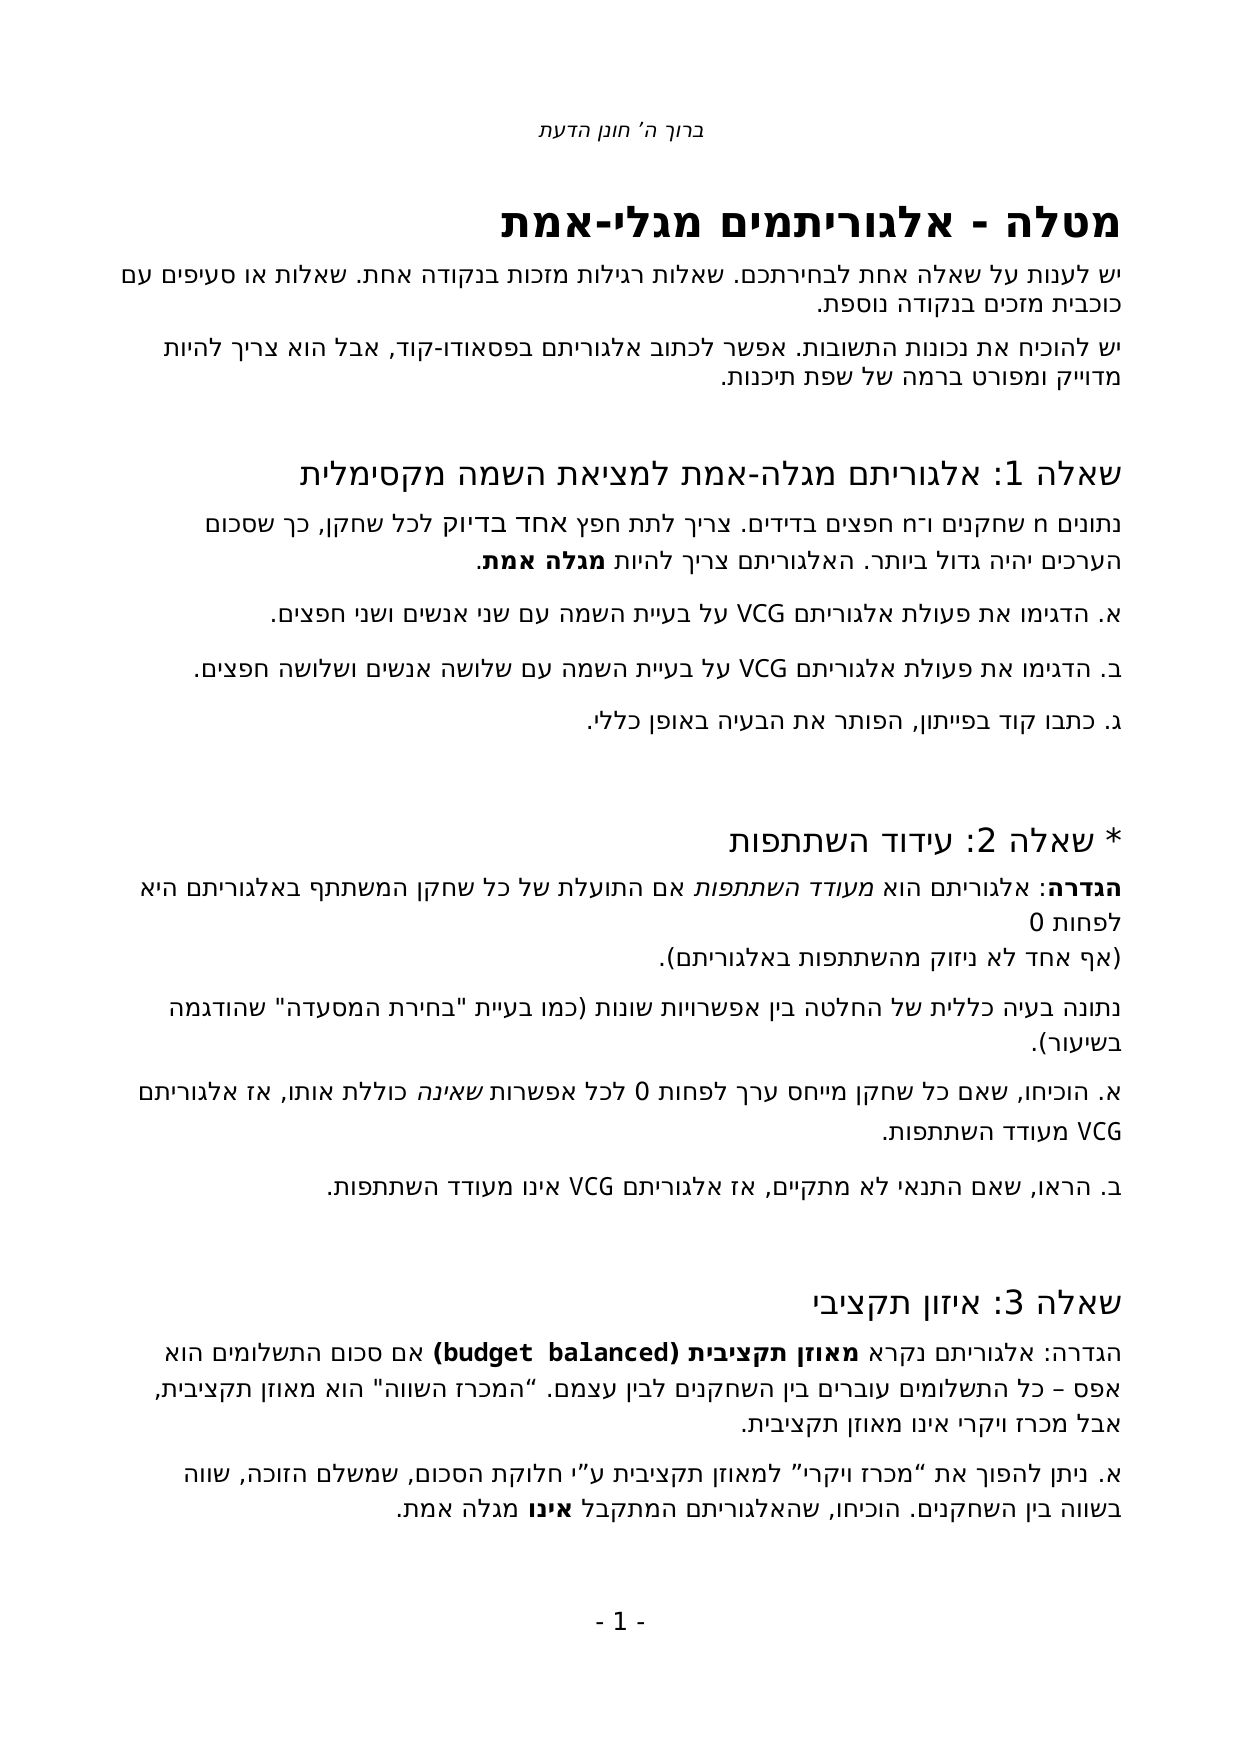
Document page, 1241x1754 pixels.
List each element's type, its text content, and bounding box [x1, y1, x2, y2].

subtitle * שאלה 2: עידוד השתתפות [118, 822, 1122, 861]
subtitle שאלה 1: אלגוריתם מגלה-אמת למציאת השמה מקסימלית [118, 455, 1122, 494]
text הגדרה: אלגוריתם נקרא מאוזן תקציבית (budget balanced) אם סכום התשלומים הוא אפס – כל התשלומים עוברים בין השחקנים לבין עצמם. “המכרז השווה" הוא מאוזן תקציבית, אבל מכרז ויקרי אינו מאוזן תקציבית. [118, 1334, 1122, 1439]
subtitle שאלה 3: איזון תקציבי [118, 1283, 1122, 1322]
text א. הדגימו את פעולת אלגוריתם VCG על בעיית השמה עם שני אנשים ושני חפצים. [118, 596, 1122, 630]
text ב. הדגימו את פעולת אלגוריתם VCG על בעיית השמה עם שלושה אנשים ושלושה חפצים. [118, 651, 1122, 685]
text ב. הראו, שאם התנאי לא מתקיים, אז אלגוריתם VCG אינו מעודד השתתפות. [118, 1169, 1122, 1203]
text הגדרה: אלגוריתם הוא מעודד השתתפות אם התועלת של כל שחקן המשתתף באלגוריתם היא לפחות 0 (אף אחד לא ניזוק מהשתתפות באלגוריתם). [118, 873, 1122, 972]
text ג. כתבו קוד בפייתון, הפותר את הבעיה באופן כללי. [118, 706, 1122, 736]
text ‫יש לענות על שאלה אחת לבחירתכם. שאלות רגילות מזכות בנקודה אחת. שאלות או סעיפים עם כוכבית‬ מזכים בנקודה נוספת.‬ [118, 260, 1122, 319]
text נתונה בעיה כללית של החלטה בין אפשרויות שונות (כמו בעיית "בחירת המסעדה" שהודגמה בשיעור). [118, 993, 1122, 1057]
text ‫יש להוכיח את נכונות התשובות. אפשר לכתוב אלגוריתם בפסאודו-קוד, אבל הוא צריך להיות מדוייק ‫ומפורט ברמה של שפת תיכנות.‬ [118, 333, 1122, 392]
text נתונים n שחקנים ו־n חפצים בדידים. צריך לתת חפץ אחד בדיוק לכל שחקן, כך שסכום הערכים יהיה גדול ביותר. האלגוריתם צריך להיות מגלה אמת. [118, 506, 1122, 575]
text א. הוכיחו, שאם כל שחקן מייחס ערך לפחות 0 לכל אפשרות שאינה כוללת אותו, אז אלגוריתם VCG מעודד השתתפות. [118, 1077, 1122, 1147]
subtitle מטלה - אלגוריתמים מגלי-אמת [118, 197, 1122, 248]
text א. ניתן להפוך את “מכרז ויקרי” למאוזן תקציבית ע”י חלוקת הסכום, שמשלם הזוכה, שווה בשווה בין השחקנים. הוכיחו, שהאלגוריתם המתקבל אינו מגלה אמת. [118, 1459, 1122, 1523]
